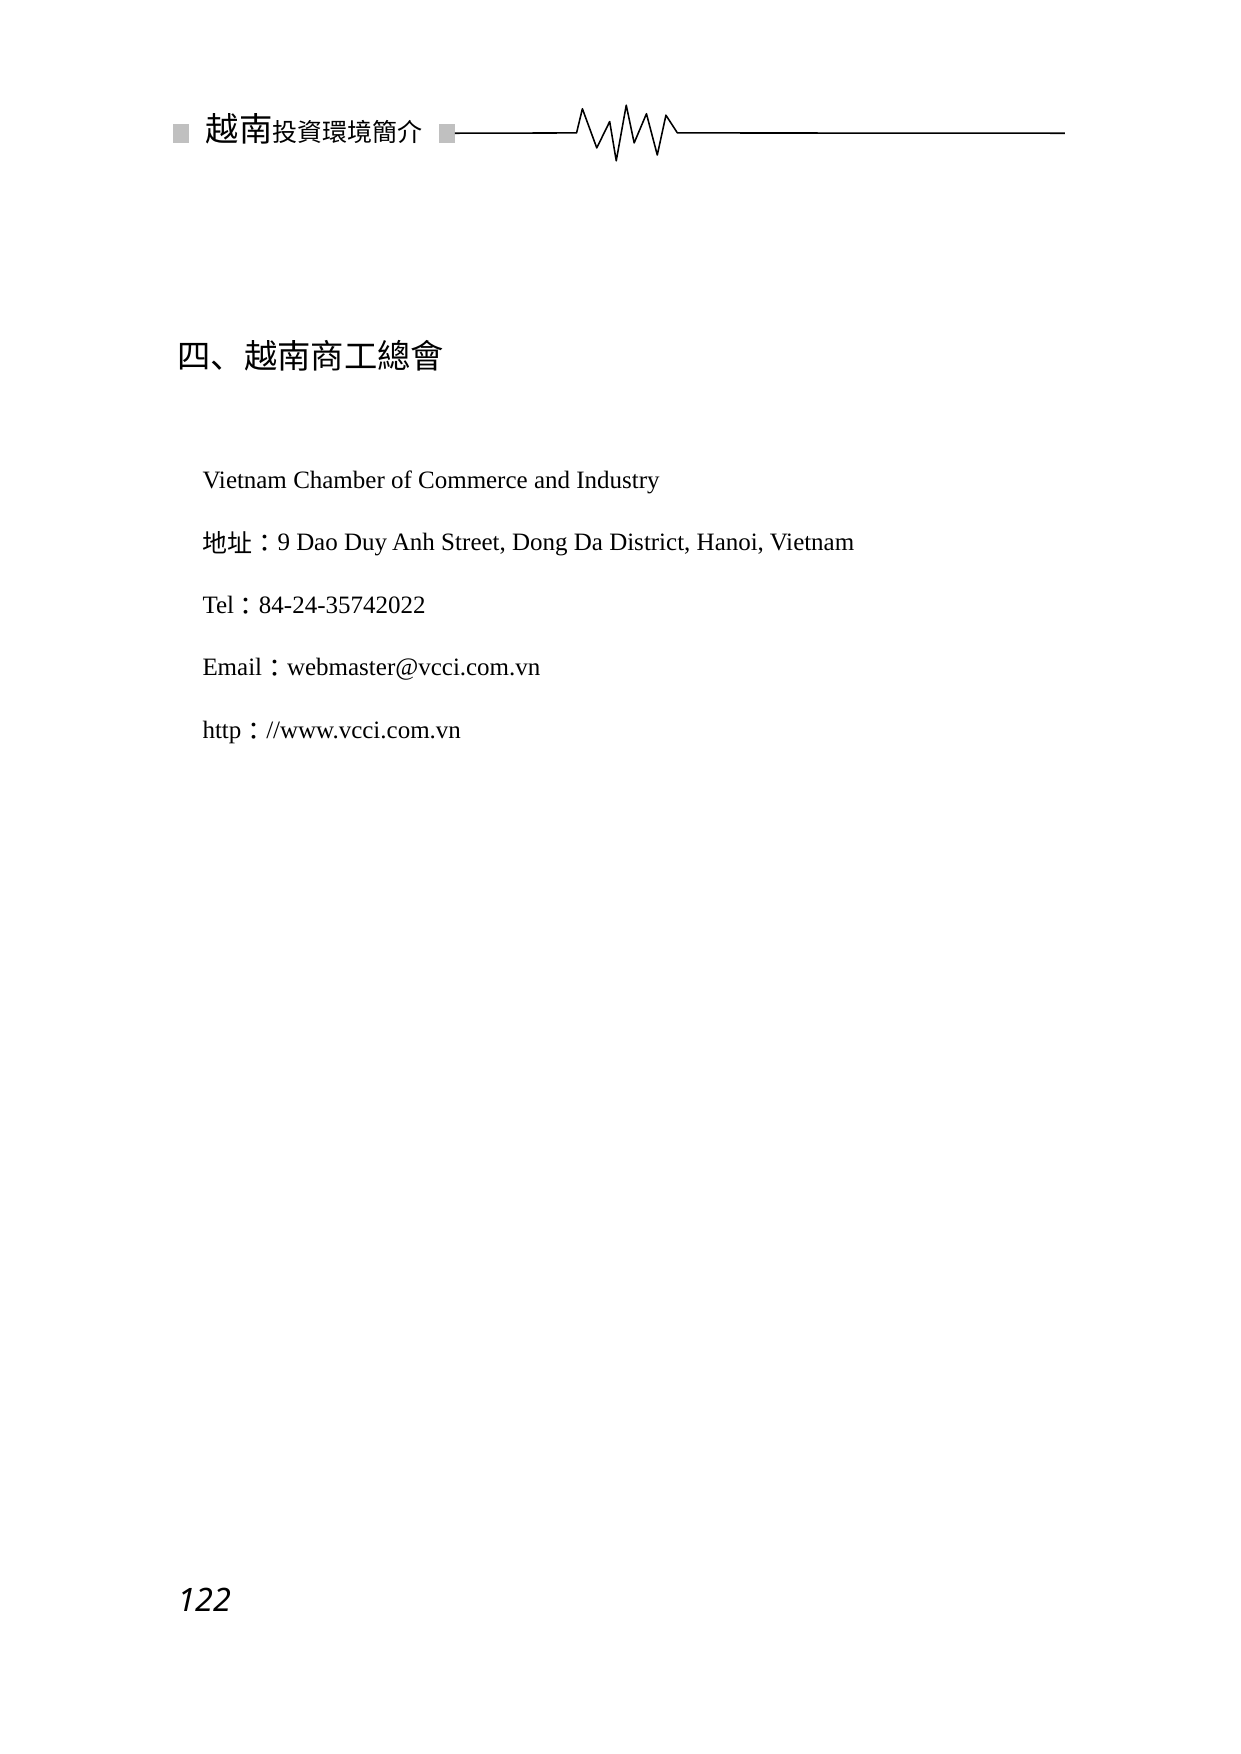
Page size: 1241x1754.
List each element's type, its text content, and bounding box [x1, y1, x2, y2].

text Email：webmaster@vcci.com.vn [202, 625, 1063, 688]
text Tel：84-24-35742022 [202, 563, 1063, 625]
text 四、越南商工總會 [177, 313, 1063, 375]
text 地址：9 Dao Duy Anh Street, Dong Da District, Hanoi, Vietnam [202, 500, 1063, 563]
text Vietnam Chamber of Commerce and Industry [202, 438, 1063, 500]
text http：//www.vcci.com.vn [202, 688, 1063, 750]
